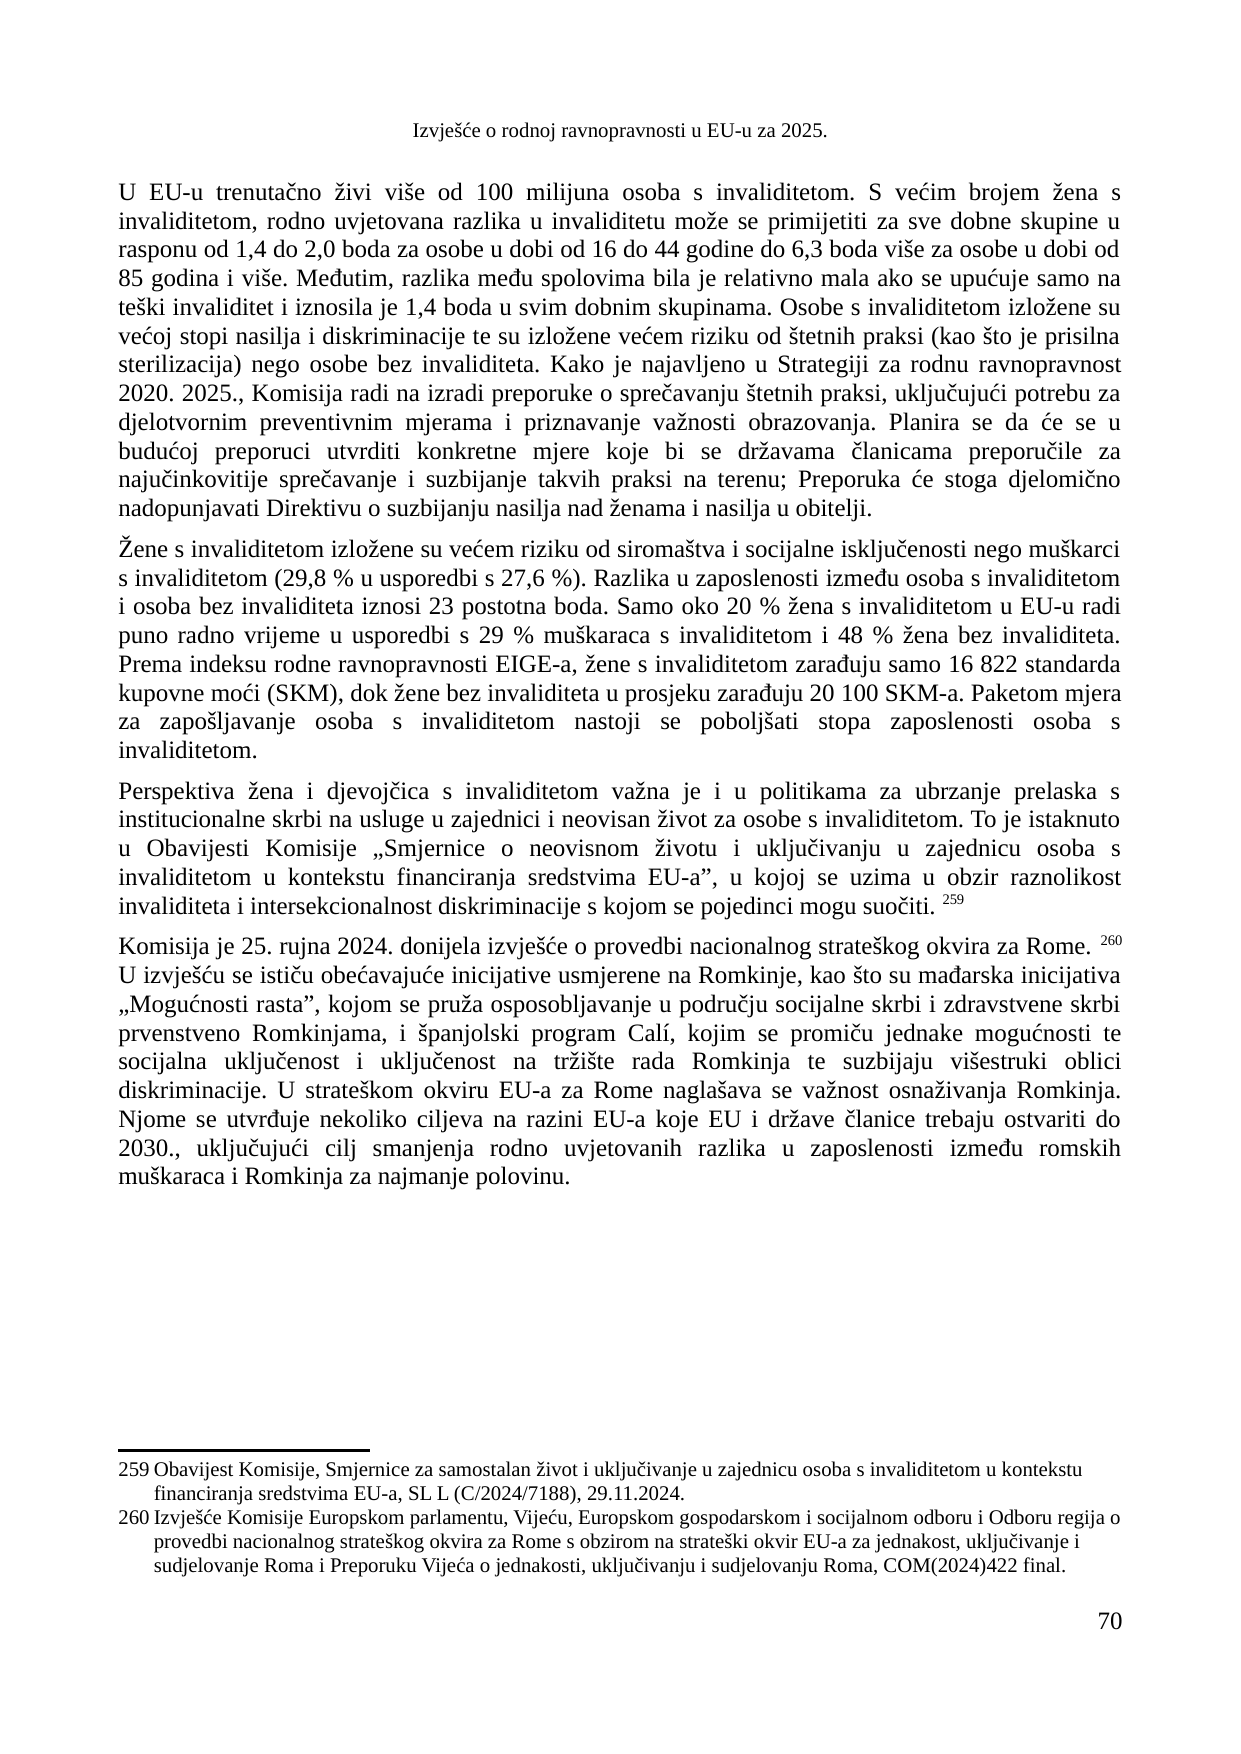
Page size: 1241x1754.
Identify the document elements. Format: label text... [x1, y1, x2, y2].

text Komisija je 25. rujna 2024. donijela izvješće o provedbi nacionalnog strateškog okvira za Rome. U izvješću se ističu obećavajuće inicijative usmjerene na Romkinje, kao što su mađarska inicijativa „Mogućnosti rasta”, kojom se pruža osposobljavanje u području socijalne skrbi i zdravstvene skrbi prvenstveno Romkinjama, i španjolski program Calí, kojim se promiču jednake mogućnosti te socijalna uključenost i uključenost na tržište rada Romkinja te suzbijaju višestruki oblici diskriminacije. U strateškom okviru EU-a za Rome naglašava se važnost osnaživanja Romkinja. Njome se utvrđuje nekoliko ciljeva na razini EU-a koje EU i države članice trebaju ostvariti do 2030., uključujući cilj smanjenja rodno uvjetovanih razlika u zaposlenosti između romskih muškaraca i Romkinja za najmanje polovinu. [118, 931, 1122, 1190]
text Obavijest Komisije, Smjernice za samostalan život i uključivanje u zajednicu osoba s invaliditetom u kontekstu financiranja sredstvima EU-a, SL L (C/2024/7188), 29.11.2024. [118, 1457, 1122, 1505]
text Žene s invaliditetom izložene su većem riziku od siromaštva i socijalne isključenosti nego muškarci s invaliditetom (29,8 % u usporedbi s 27,6 %). Razlika u zaposlenosti između osoba s invaliditetom i osoba bez invaliditeta iznosi 23 postotna boda. Samo oko 20 % žena s invaliditetom u EU-u radi puno radno vrijeme u usporedbi s 29 % muškaraca s invaliditetom i 48 % žena bez invaliditeta. Prema indeksu rodne ravnopravnosti EIGE-a, žene s invaliditetom zarađuju samo 16 822 standarda kupovne moći (SKM), dok žene bez invaliditeta u prosjeku zarađuju 20 100 SKM-a. Paketom mjera za zapošljavanje osoba s invaliditetom nastoji se poboljšati stopa zaposlenosti osoba s invaliditetom. [118, 534, 1122, 764]
text U EU-u trenutačno živi više od 100 milijuna osoba s invaliditetom. S većim brojem žena s invaliditetom, rodno uvjetovana razlika u invaliditetu može se primijetiti za sve dobne skupine u rasponu od 1,4 do 2,0 boda za osobe u dobi od 16 do 44 godine do 6,3 boda više za osobe u dobi od 85 godina i više. Međutim, razlika među spolovima bila je relativno mala ako se upućuje samo na teški invaliditet i iznosila je 1,4 boda u svim dobnim skupinama. Osobe s invaliditetom izložene su većoj stopi nasilja i diskriminacije te su izložene većem riziku od štetnih praksi (kao što je prisilna sterilizacija) nego osobe bez invaliditeta. Kako je najavljeno u Strategiji za rodnu ravnopravnost 2020. 2025., Komisija radi na izradi preporuke o sprečavanju štetnih praksi, uključujući potrebu za djelotvornim preventivnim mjerama i priznavanje važnosti obrazovanja. Planira se da će se u budućoj preporuci utvrditi konkretne mjere koje bi se državama članicama preporučile za najučinkovitije sprečavanje i suzbijanje takvih praksi na terenu; Preporuka će stoga djelomično nadopunjavati Direktivu o suzbijanju nasilja nad ženama i nasilja u obitelji. [118, 177, 1122, 522]
text Izvješće Komisije Europskom parlamentu, Vijeću, Europskom gospodarskom i socijalnom odboru i Odboru regija o provedbi nacionalnog strateškog okvira za Rome s obzirom na strateški okvir EU-a za jednakost, uključivanje i sudjelovanje Roma i Preporuku Vijeća o jednakosti, uključivanju i sudjelovanju Roma, COM(2024)422 final. [118, 1505, 1122, 1577]
text Perspektiva žena i djevojčica s invaliditetom važna je i u politikama za ubrzanje prelaska s institucionalne skrbi na usluge u zajednici i neovisan život za osobe s invaliditetom. To je istaknuto u Obavijesti Komisije „Smjernice o neovisnom životu i uključivanju u zajednicu osoba s invaliditetom u kontekstu financiranja sredstvima EU-a”, u kojoj se uzima u obzir raznolikost invaliditeta i intersekcionalnost diskriminacije s kojom se pojedinci mogu suočiti. [118, 776, 1122, 919]
